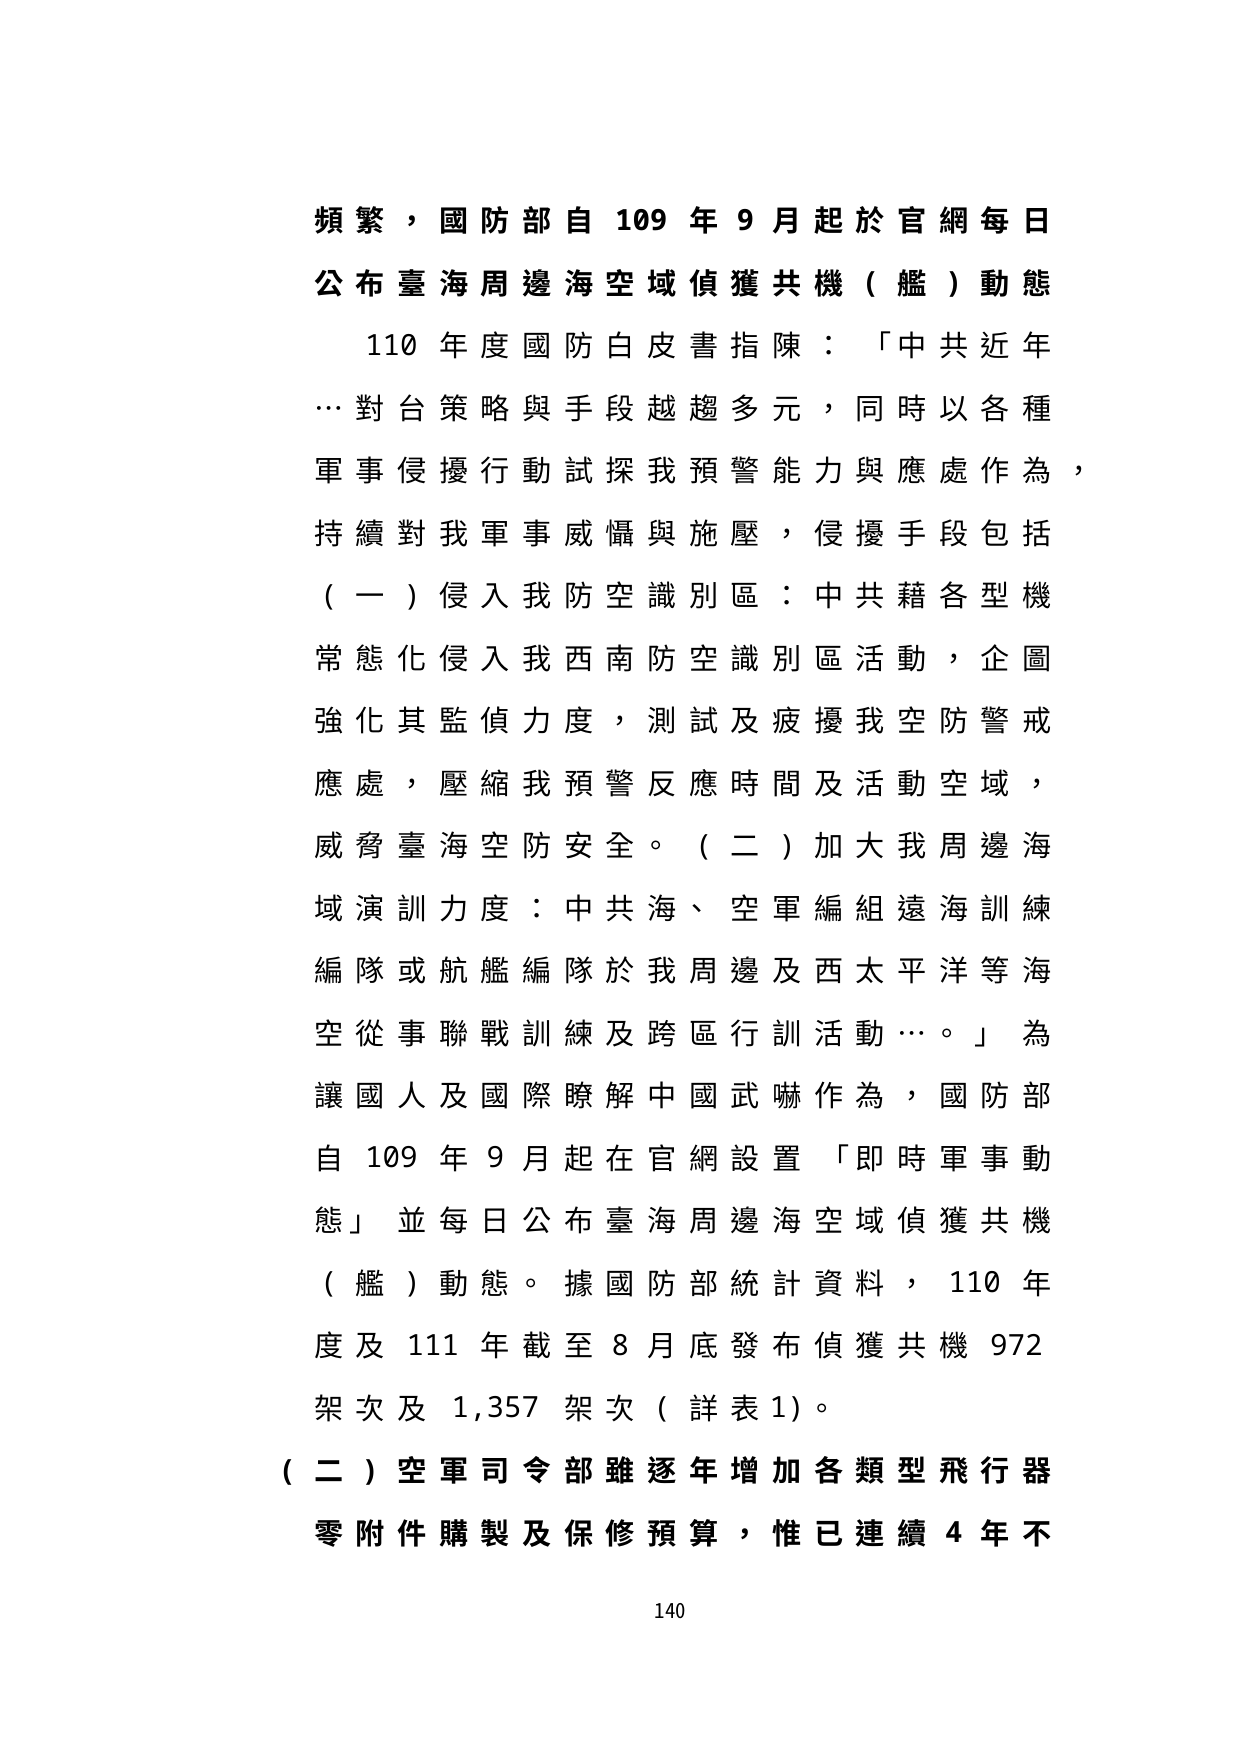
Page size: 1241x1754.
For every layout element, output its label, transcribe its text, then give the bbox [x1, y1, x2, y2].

text (二)空軍司令部雖逐年增加各類型飛行器零附件購製及保修預算，惟已連續4年不 [242, 1427, 1058, 1552]
text 頻繁，國防部自109年9月起於官網每日公布臺海周邊海空域偵獲共機(艦)動態 [242, 177, 1058, 302]
text 110年度國防白皮書指陳：「中共近年…對台策略與手段越趨多元，同時以各種軍事侵擾行動試探我預警能力與應處作為，持續對我軍事威懾與施壓，侵擾手段包括(一)侵入我防空識別區：中共藉各型機常態化侵入我西南防空識別區活動，企圖強化其監偵力度，測試及疲擾我空防警戒應處，壓縮我預警反應時間及活動空域，威脅臺海空防安全。(二)加大我周邊海域演訓力度：中共海、空軍編組遠海訓練編隊或航艦編隊於我周邊及西太平洋等海空從事聯戰訓練及跨區行訓活動…。」為讓國人及國際瞭解中國武嚇作為，國防部自109年9月起在官網設置「即時軍事動態」並每日公布臺海周邊海空域偵獲共機(艦)動態。據國防部統計資料，110年度及111年截至8月底發布偵獲共機972架次及1,357架次(詳表1)。 [271, 302, 1058, 1427]
